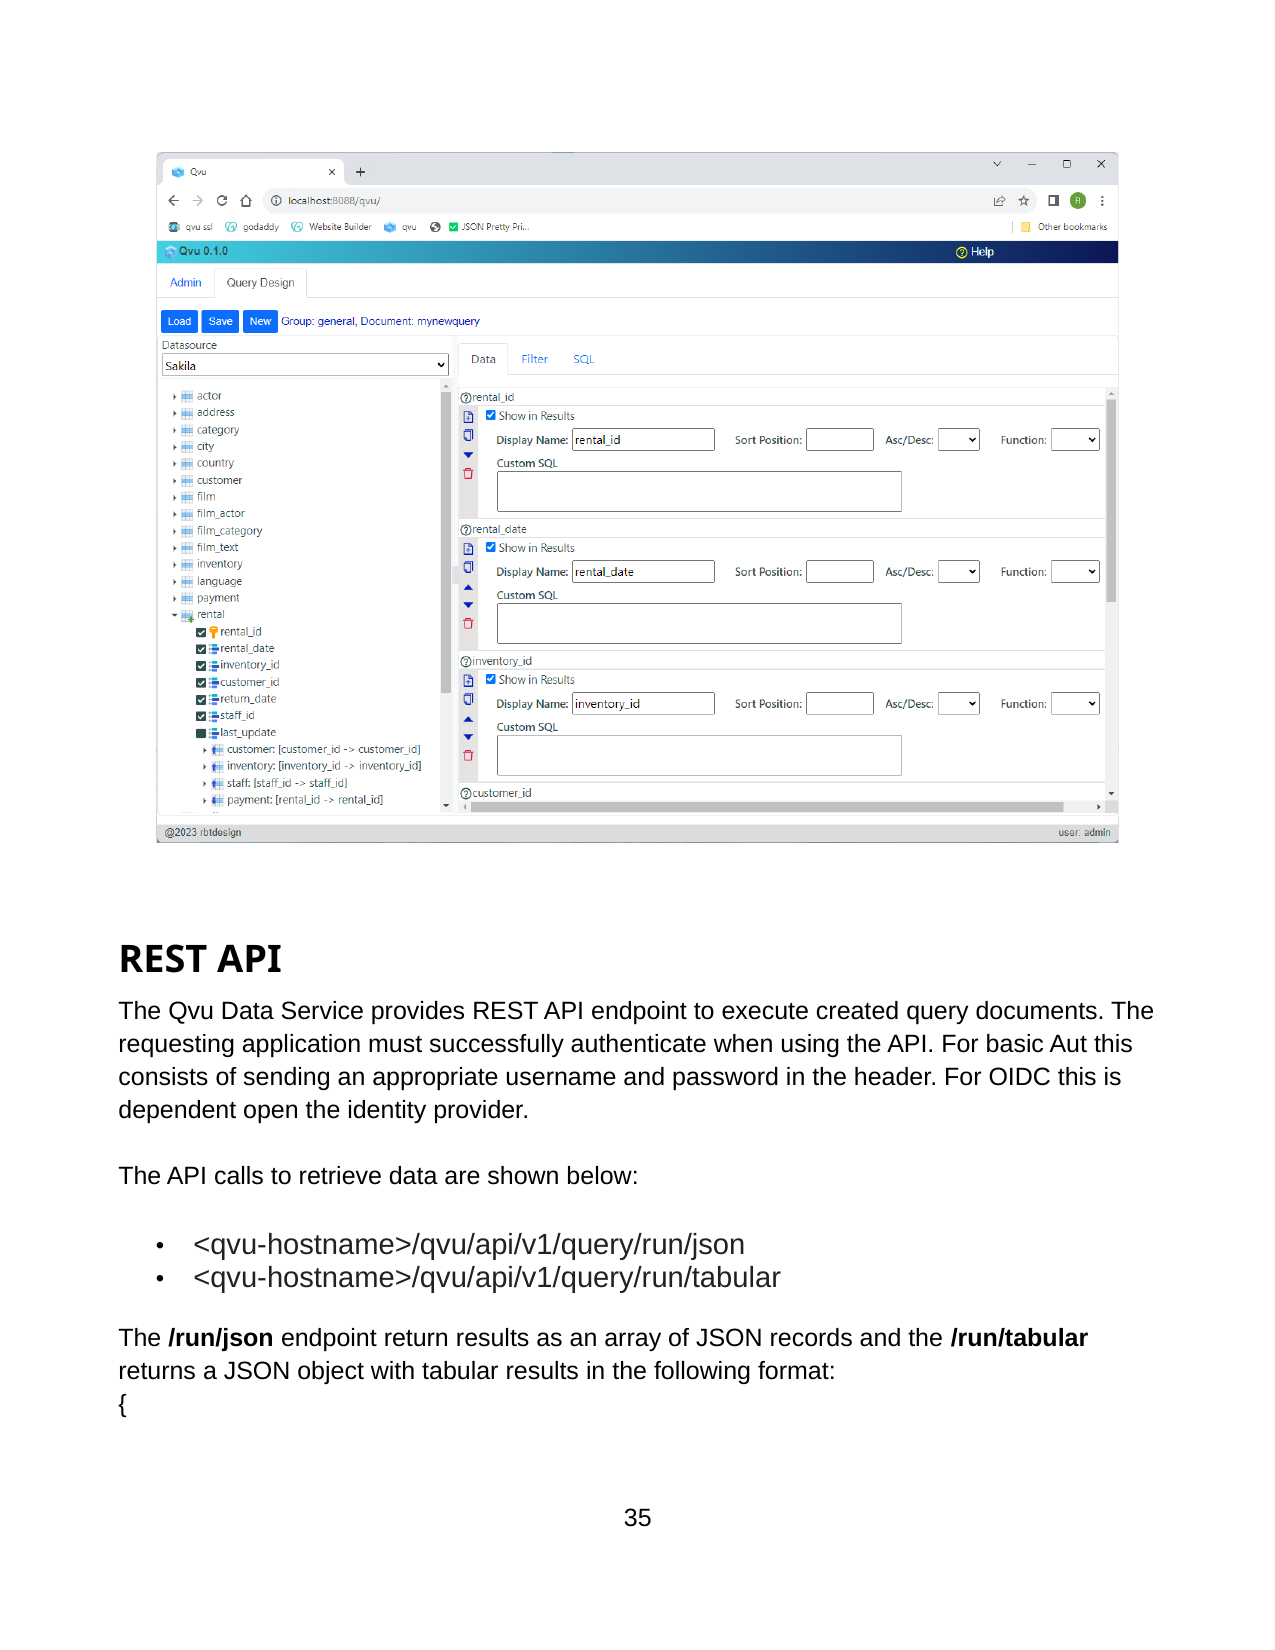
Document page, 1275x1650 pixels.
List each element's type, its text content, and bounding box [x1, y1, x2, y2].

list <qvu-hostname>/qvu/api/v1/query/run/tabular [156, 1261, 1157, 1294]
text The Qvu Data Service provides REST API endpoint to execute created query documents. The requesting application must successfully authenticate when using the API. For basic Aut this consists of sending an appropriate username and password in the header. For OIDC this is dependent open the identity provider. [118, 996, 1157, 1124]
list <qvu-hostname>/qvu/api/v1/query/run/json [156, 1227, 1157, 1261]
picture [156, 152, 1119, 843]
text The /run/json endpoint return results as an array of JSON records and the /run/tabular returns a JSON object with tabular results in the following format: [118, 1323, 1157, 1384]
text { [118, 1389, 1157, 1418]
subtitle REST API [118, 932, 1157, 983]
text The API calls to retrieve data are shown below: [118, 1161, 1157, 1190]
